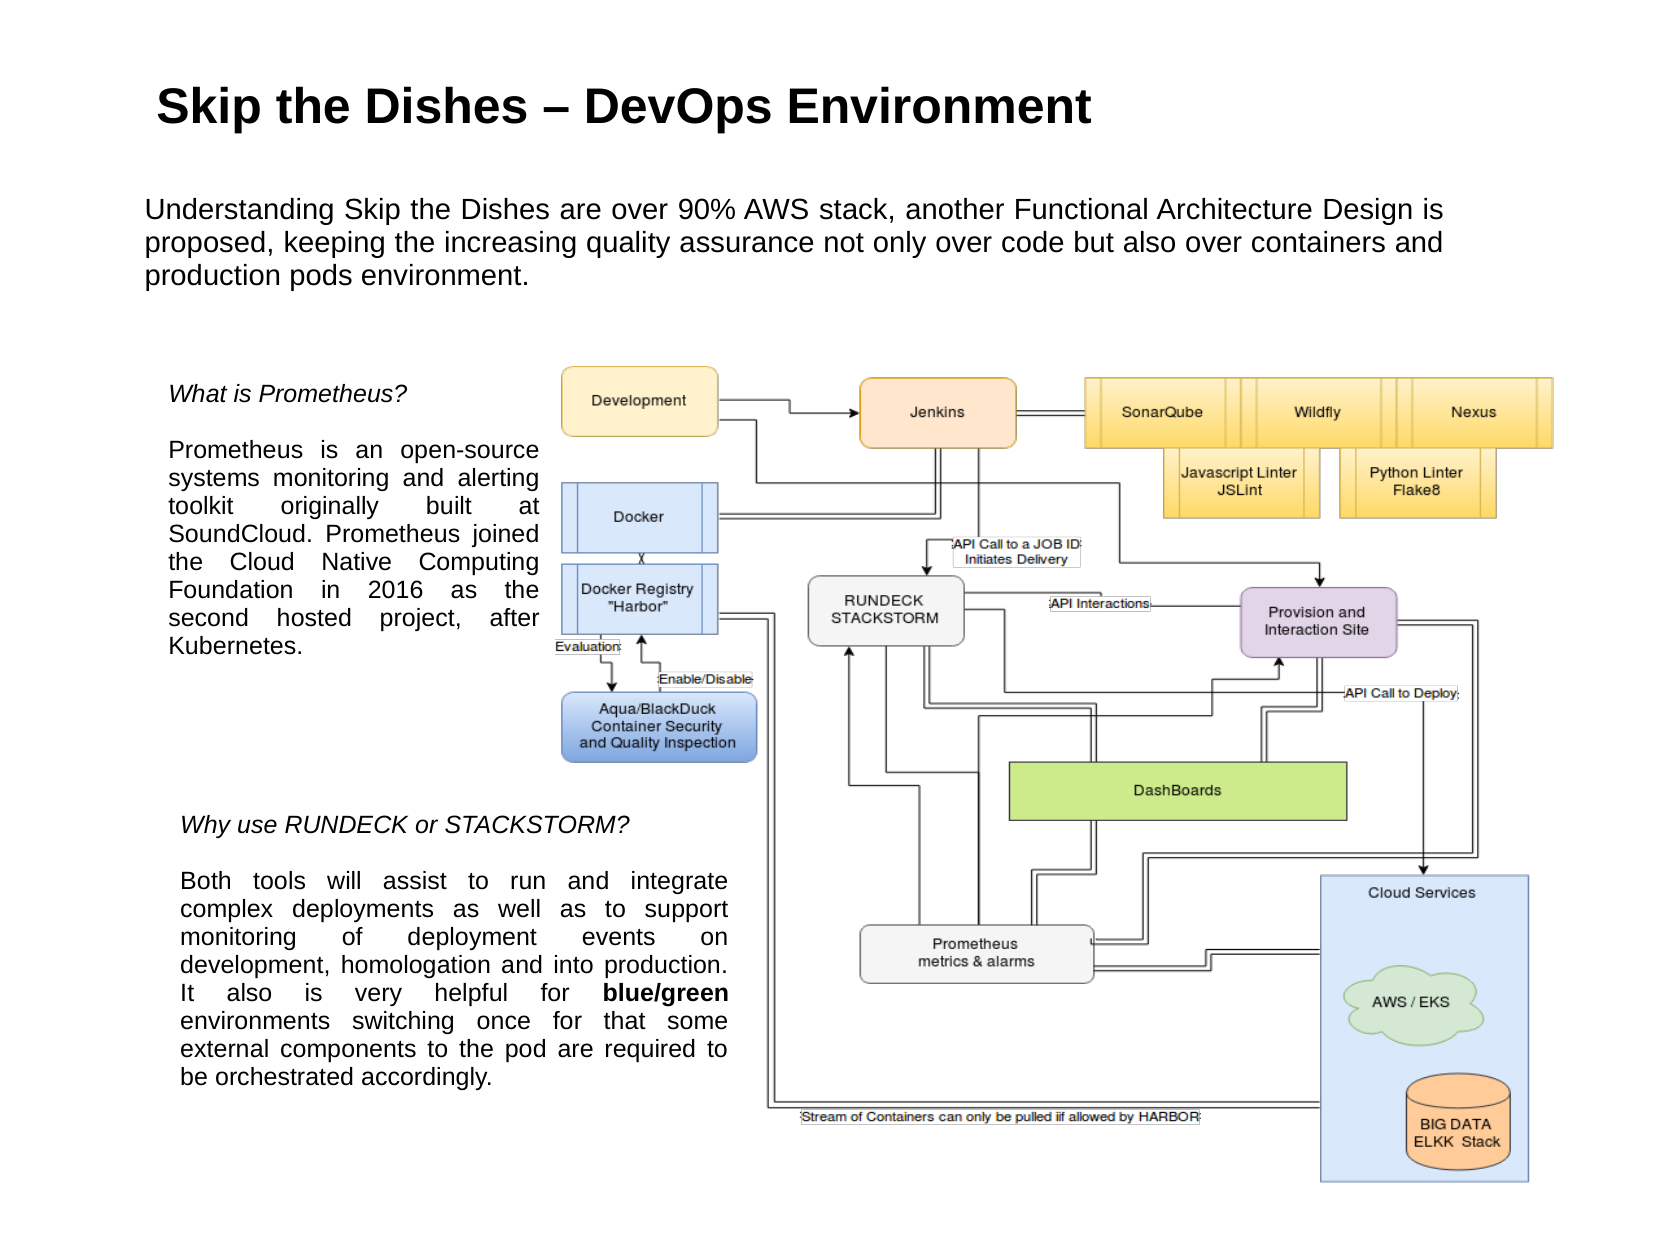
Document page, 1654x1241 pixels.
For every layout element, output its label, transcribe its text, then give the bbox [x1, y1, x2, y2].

text_box Understanding Skip the Dishes are over 90% AWS stack, another Functional Architecture Design is proposed, keeping the increasing quality assurance not only over code but also over containers and production pods environment. [129, 186, 1524, 319]
picture [555, 366, 1607, 1226]
text_box Why use RUNDECK or STACKSTORM? Both tools will assist to run and integrate complex deployments as well as to support monitoring of deployment events on development, homologation and into production. It also is very helpful for blue/green environments switching once for that some external components to the pod are required to be orchestrated accordingly. [165, 803, 555, 1111]
text_box Skip the Dishes – DevOps Environment [141, 70, 1108, 142]
text_box What is Prometheus? Prometheus is an open-source systems monitoring and alerting toolkit originally built at SoundCloud. Prometheus joined the Cloud Native Computing Foundation in 2016 as the second hosted project, after Kubernetes. [153, 372, 555, 667]
